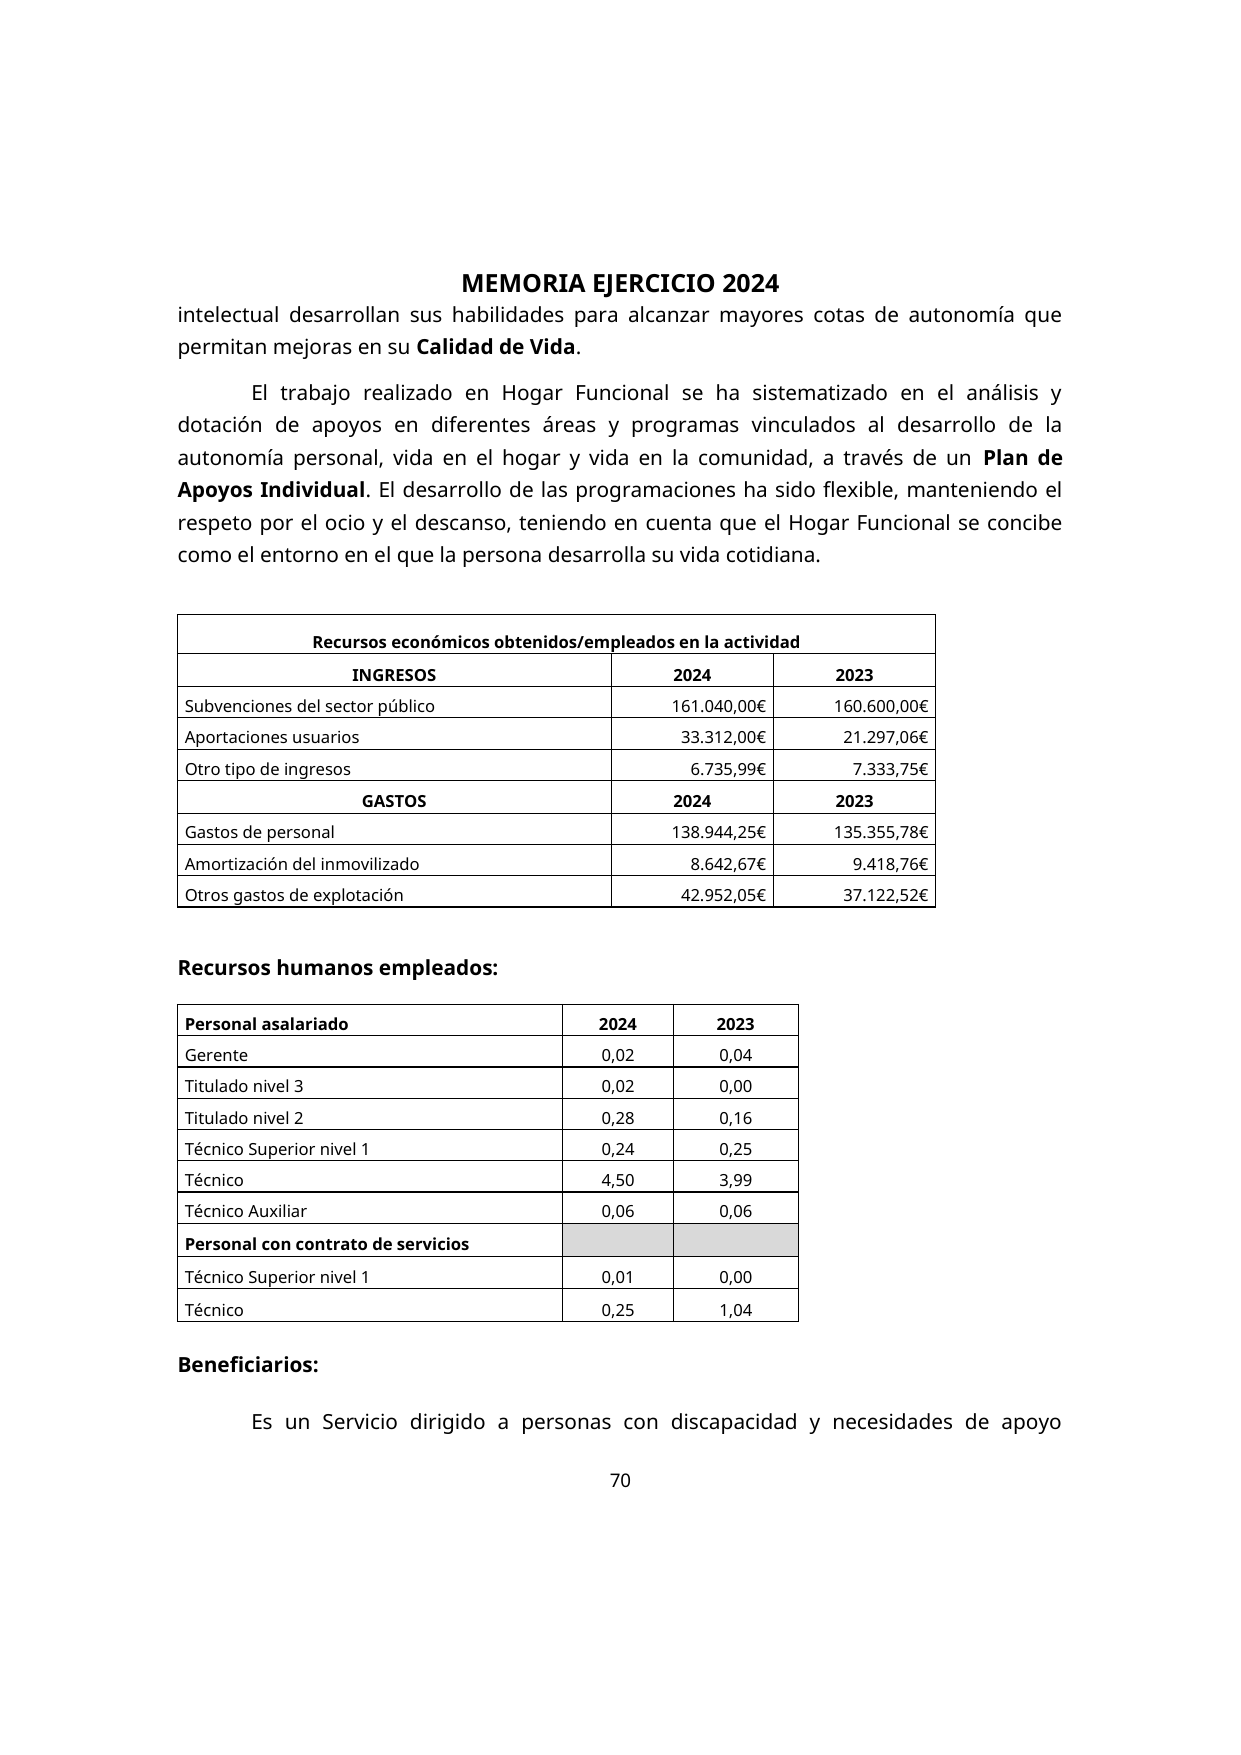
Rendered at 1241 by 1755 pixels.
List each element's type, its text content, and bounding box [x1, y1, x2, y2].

table_cell 33.312,00€ [612, 718, 773, 748]
table_cell 161.040,00€ [612, 687, 773, 717]
table_cell 0,06 [674, 1193, 798, 1223]
table_cell 0,16 [674, 1099, 798, 1129]
table_cell Titulado nivel 3 [178, 1068, 562, 1098]
table_cell 0,25 [674, 1130, 798, 1160]
table_cell 6.735,99€ [612, 750, 773, 780]
text Es un Servicio dirigido a personas con discapacidad y necesidades de apoyo [177, 1407, 1063, 1436]
table_cell 0,01 [563, 1257, 673, 1288]
table_header 2023 [674, 1005, 798, 1035]
table_cell 21.297,06€ [774, 718, 935, 748]
table_cell Amortización del inmovilizado [178, 845, 611, 875]
table_cell 0,04 [674, 1036, 798, 1066]
table_cell 4,50 [563, 1161, 673, 1191]
table_header 2024 [563, 1005, 673, 1035]
table_cell Subvenciones del sector público [178, 687, 611, 717]
table_cell INGRESOS [178, 654, 611, 686]
table_cell 3,99 [674, 1161, 798, 1191]
table_cell Titulado nivel 2 [178, 1099, 562, 1129]
table_cell 0,06 [563, 1193, 673, 1223]
table_cell 0,00 [674, 1257, 798, 1288]
table_cell 160.600,00€ [774, 687, 935, 717]
table_header Recursos económicos obtenidos/empleados en la actividad [178, 615, 935, 653]
table_cell 0,28 [563, 1099, 673, 1129]
table_cell GASTOS [178, 781, 611, 813]
table_cell Técnico Superior nivel 1 [178, 1257, 562, 1288]
table_cell 2023 [774, 781, 935, 813]
table_cell Técnico Auxiliar [178, 1193, 562, 1223]
table_cell Gastos de personal [178, 814, 611, 844]
table_cell 2024 [612, 781, 773, 813]
table_cell Técnico [178, 1161, 562, 1191]
table_cell Otros gastos de explotación [178, 876, 611, 906]
table_cell 0,25 [563, 1289, 673, 1321]
text Recursos humanos empleados: [177, 953, 1063, 981]
table_cell 2024 [612, 654, 773, 686]
table_cell Gerente [178, 1036, 562, 1066]
table_cell Otro tipo de ingresos [178, 750, 611, 780]
table_cell Técnico [178, 1289, 562, 1321]
text Beneficiarios: [177, 1351, 1063, 1379]
table_cell 7.333,75€ [774, 750, 935, 780]
table_cell 2023 [774, 654, 935, 686]
table_cell 0,00 [674, 1068, 798, 1098]
table_cell 135.355,78€ [774, 814, 935, 844]
table_cell 0,02 [563, 1036, 673, 1066]
table_cell Técnico Superior nivel 1 [178, 1130, 562, 1160]
table_cell 9.418,76€ [774, 845, 935, 875]
table_cell 8.642,67€ [612, 845, 773, 875]
table_cell Aportaciones usuarios [178, 718, 611, 748]
table_header Personal asalariado [178, 1005, 562, 1035]
table_cell 1,04 [674, 1289, 798, 1321]
text El trabajo realizado en Hogar Funcional se ha sistematizado en el análisis y dotación de apoyos en diferentes áreas y programas vinculados al desarrollo de la autonomía personal, vida en el hogar y vida en la comunidad, a través de un Plan de Apoyos Individual. El desarrollo de las programaciones ha sido flexible, manteniendo el respeto por el ocio y el descanso, teniendo en cuenta que el Hogar Funcional se concibe como el entorno en el que la persona desarrolla su vida cotidiana. [177, 378, 1063, 569]
table_cell 42.952,05€ [612, 876, 773, 906]
table_cell 37.122,52€ [774, 876, 935, 906]
table_cell [674, 1224, 798, 1256]
table_cell 0,02 [563, 1068, 673, 1098]
text intelectual desarrollan sus habilidades para alcanzar mayores cotas de autonomía que permitan mejoras en su Calidad de Vida. [177, 300, 1063, 361]
table_cell 0,24 [563, 1130, 673, 1160]
table_cell 138.944,25€ [612, 814, 773, 844]
table_cell Personal con contrato de servicios [178, 1224, 562, 1256]
table_cell [563, 1224, 673, 1256]
